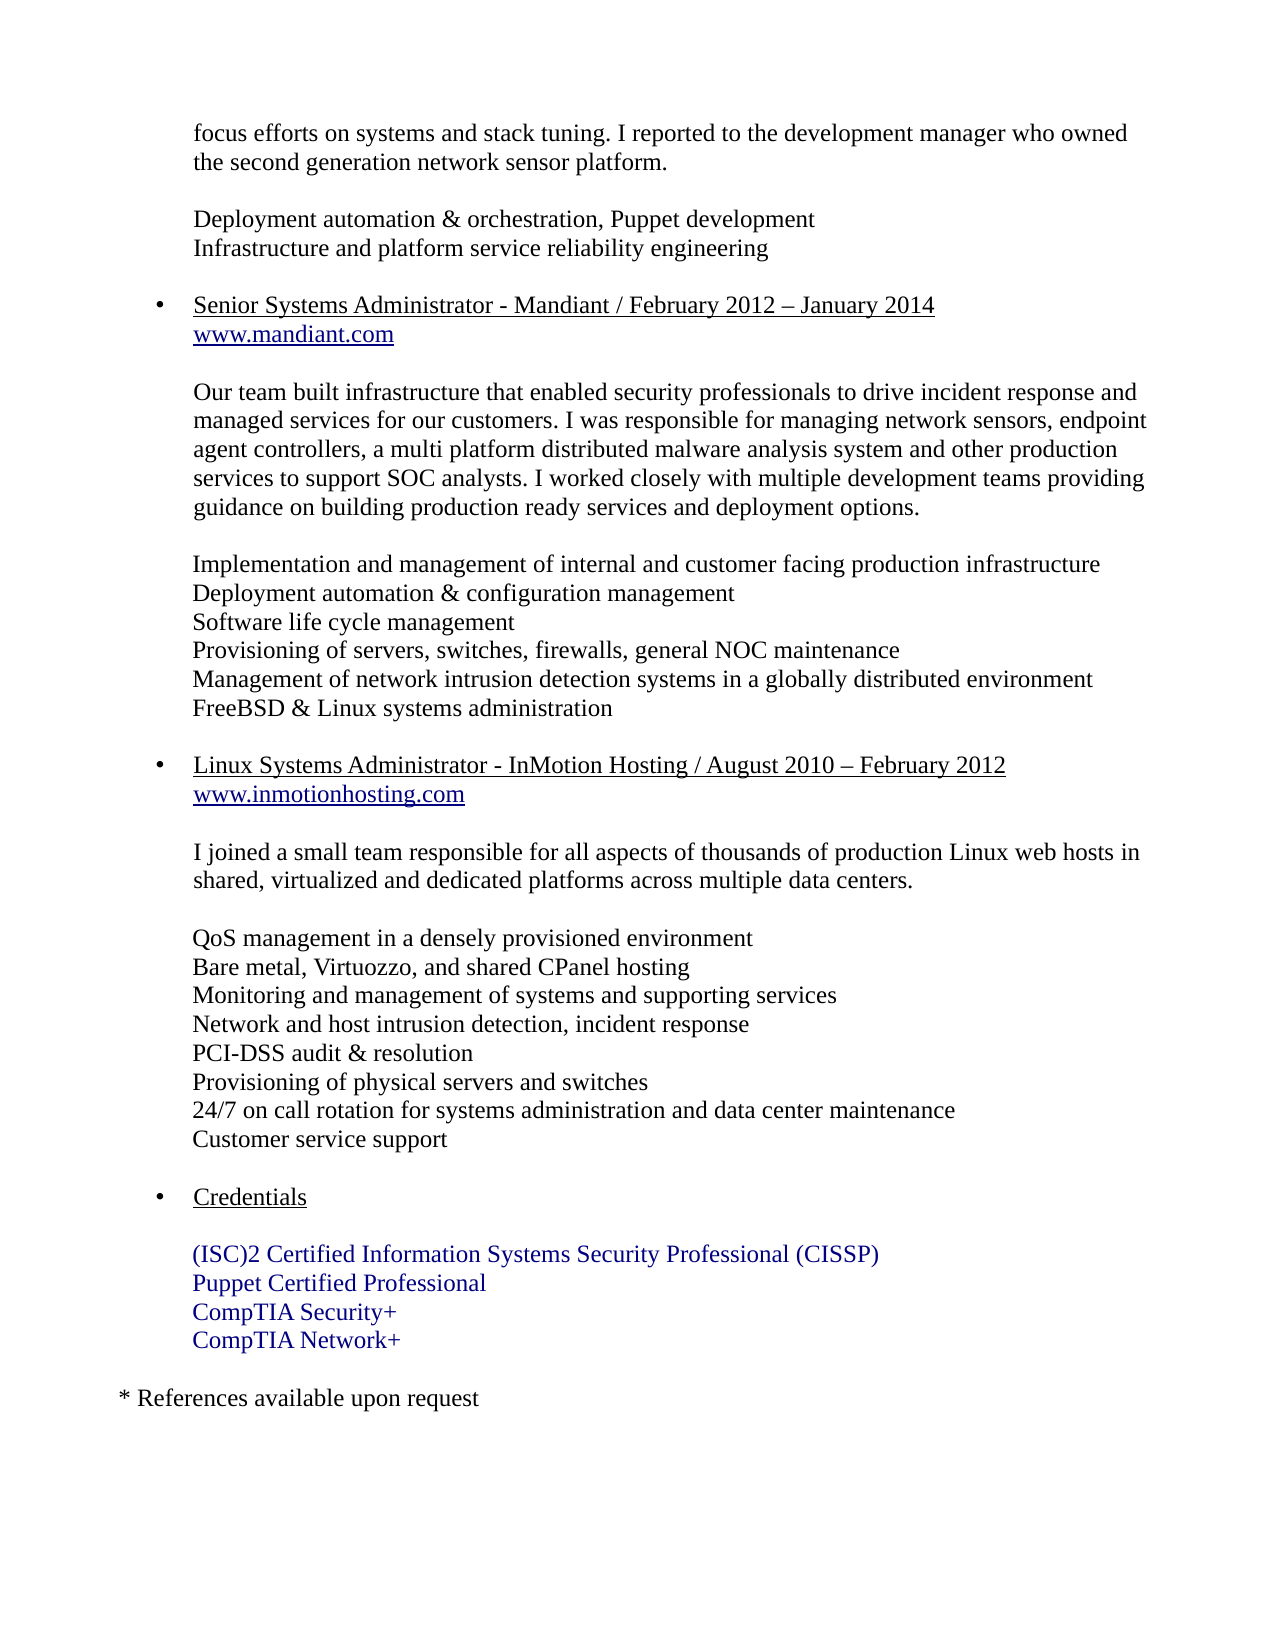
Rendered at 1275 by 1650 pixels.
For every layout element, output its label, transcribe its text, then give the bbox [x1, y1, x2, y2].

list www.mandiant.com Our team built infrastructure that enabled security professionals to drive incident response and managed services for our customers. I was responsible for managing network sensors, endpoint agent controllers, a multi platform distributed malware analysis system and other production services to support SOC analysts. I worked closely with multiple development teams providing guidance on building production ready services and deployment options. [156, 319, 1157, 521]
text Management of network intrusion detection systems in a globally distributed environment [192, 664, 1157, 693]
text 24/7 on call rotation for systems administration and data center maintenance [192, 1096, 1157, 1124]
text FreeBSD & Linux systems administration [192, 693, 1157, 722]
text PCI-DSS audit & resolution [192, 1038, 1157, 1067]
text (ISC)2 Certified Information Systems Security Professional (CISSP) Puppet Certified Professional [192, 1239, 1157, 1297]
text Customer service support [192, 1124, 1157, 1153]
text CompTIA Security+ [192, 1297, 1157, 1326]
list Senior Systems Administrator - Mandiant / February 2012 – January 2014 [156, 291, 1157, 319]
text CompTIA Network+ [192, 1326, 1157, 1354]
text Software life cycle management [192, 607, 1157, 636]
text QoS management in a densely provisioned environment [192, 923, 1157, 952]
list Deployment automation & orchestration, Puppet development Infrastructure and platform service reliability engineering [156, 204, 1157, 262]
text Network and host intrusion detection, incident response [192, 1009, 1157, 1038]
text Bare metal, Virtuozzo, and shared CPanel hosting [192, 952, 1157, 981]
text Deployment automation & configuration management [192, 578, 1157, 607]
text Provisioning of physical servers and switches [192, 1067, 1157, 1096]
list www.inmotionhosting.com I joined a small team responsible for all aspects of thousands of production Linux web hosts in shared, virtualized and dedicated platforms across multiple data centers. [156, 779, 1157, 894]
list Credentials [156, 1182, 1157, 1211]
text Implementation and management of internal and customer facing production infrastructure [192, 549, 1157, 578]
text Monitoring and management of systems and supporting services [192, 981, 1157, 1009]
text * References available upon request [118, 1383, 1157, 1412]
list Linux Systems Administrator - InMotion Hosting / August 2010 – February 2012 [156, 751, 1157, 779]
text Provisioning of servers, switches, firewalls, general NOC maintenance [192, 636, 1157, 664]
list focus efforts on systems and stack tuning. I reported to the development manager who owned the second generation network sensor platform. [156, 118, 1157, 176]
